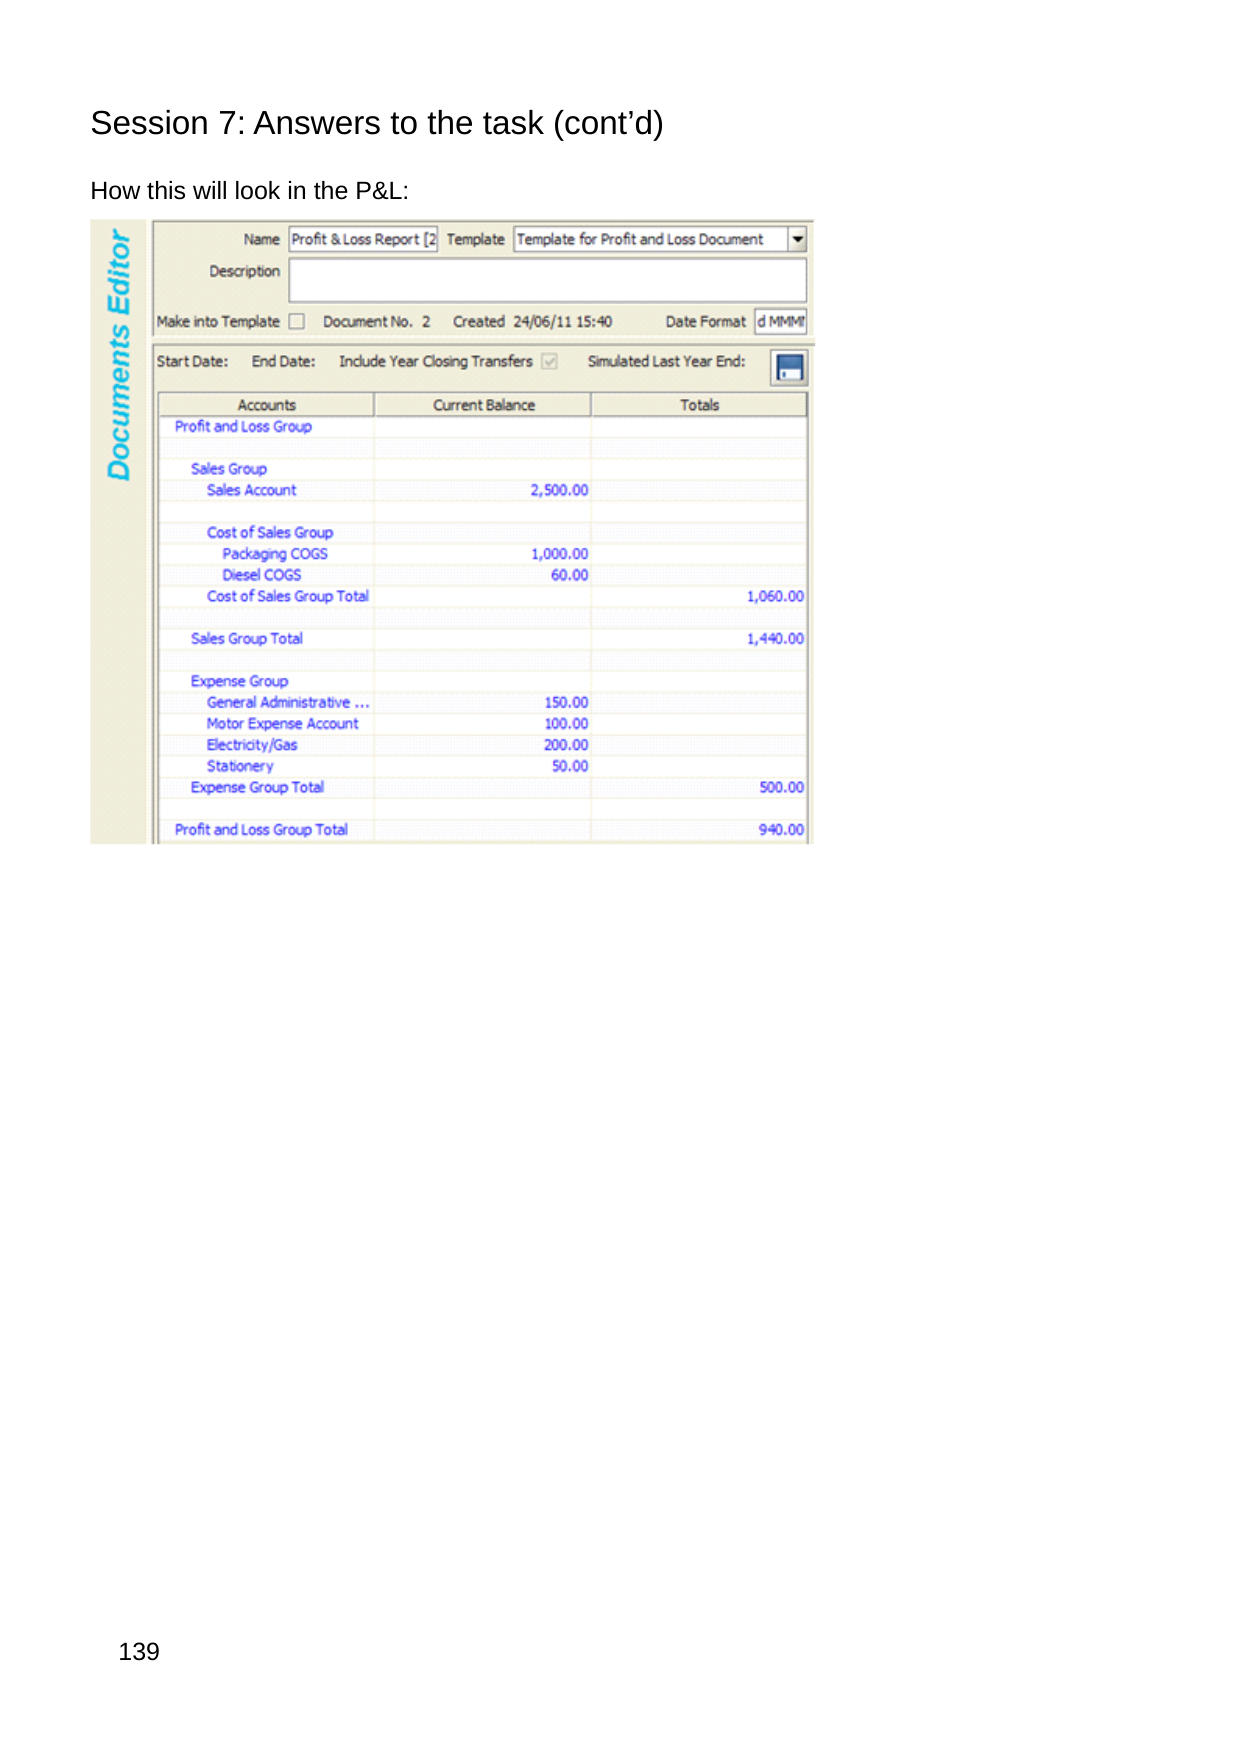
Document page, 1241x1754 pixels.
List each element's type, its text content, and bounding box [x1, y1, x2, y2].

picture [89, 218, 817, 846]
text How this will look in the P&L: [88, 176, 1152, 204]
text Session 7: Answers to the task (cont’d) [88, 103, 1152, 142]
